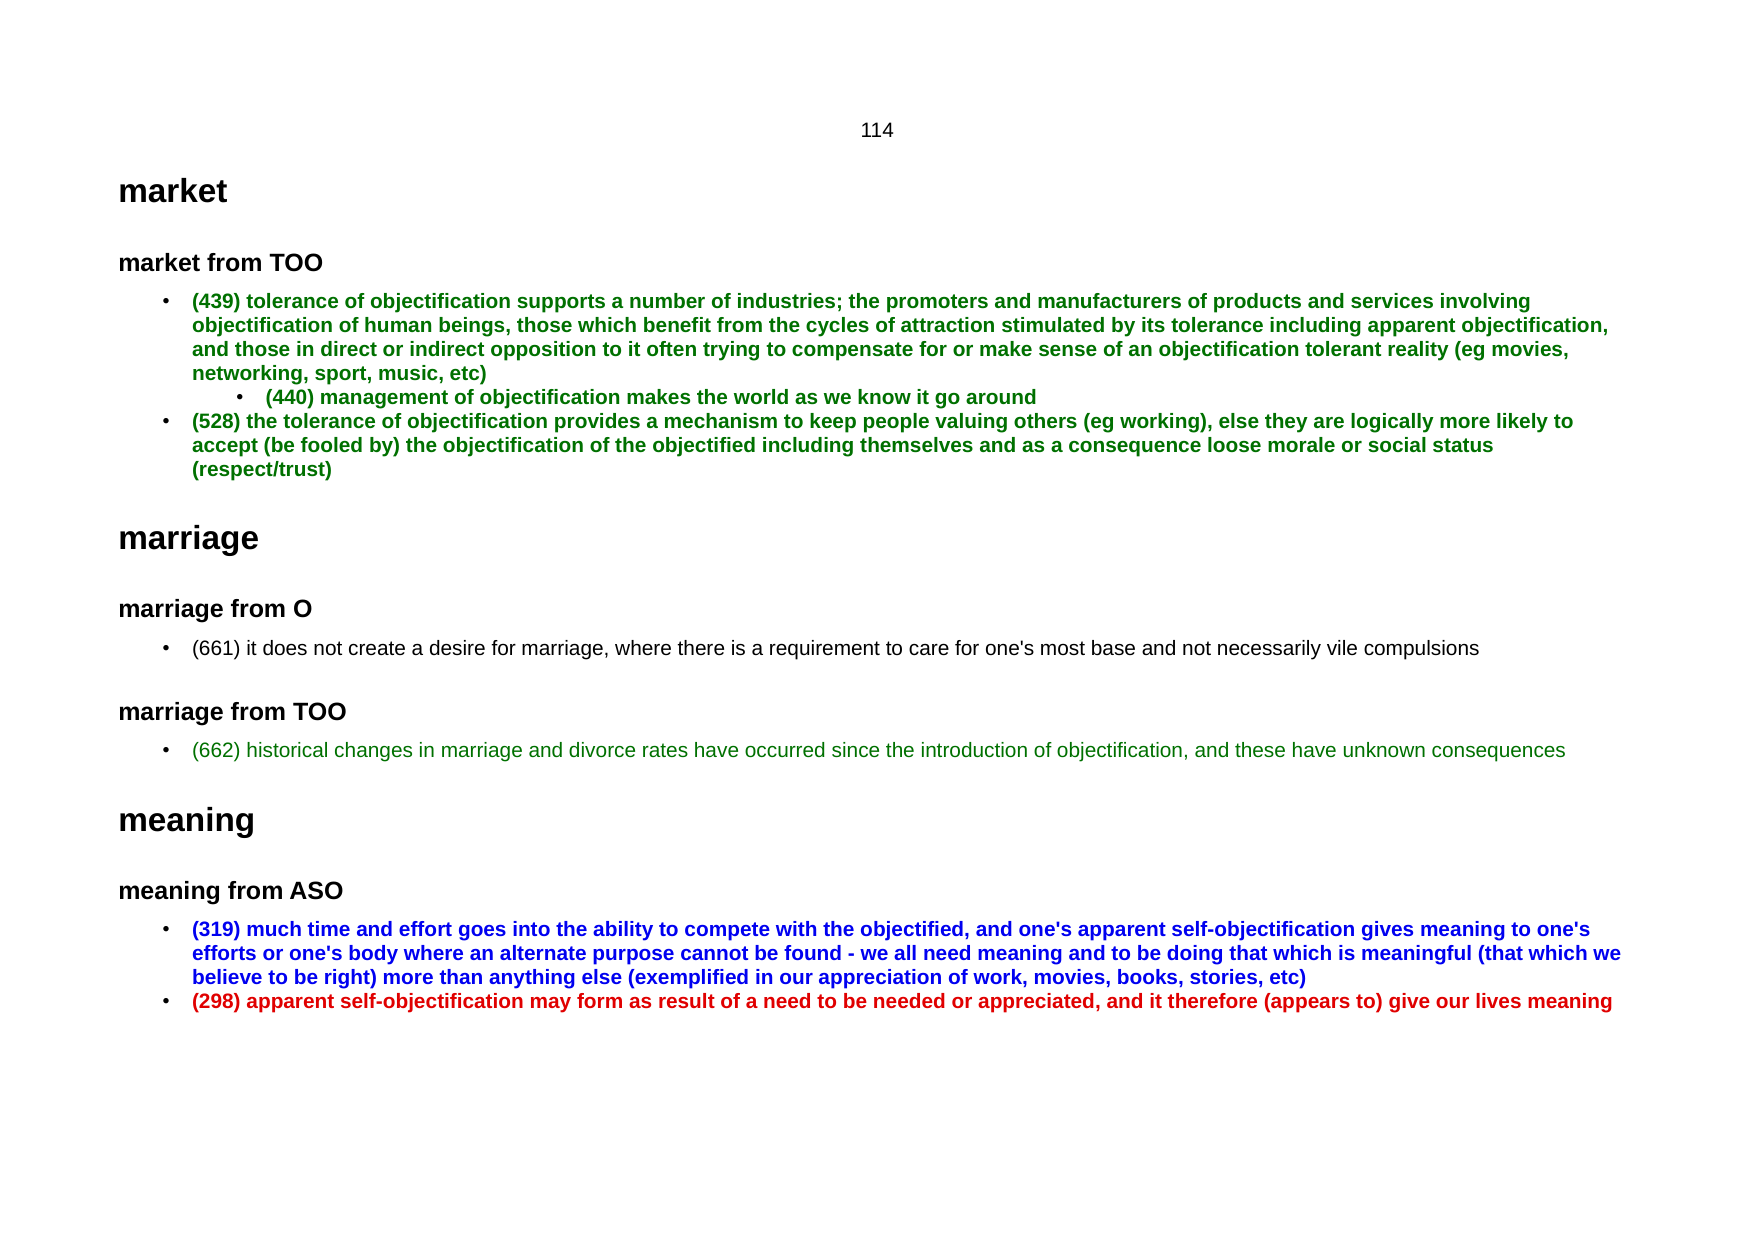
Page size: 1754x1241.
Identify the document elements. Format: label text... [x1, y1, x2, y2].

list (439) tolerance of objectification supports a number of industries; the promoters and manufacturers of products and services involving objectification of human beings, those which benefit from the cycles of attraction stimulated by its tolerance including apparent objectification, and those in direct or indirect opposition to it often trying to compensate for or make sense of an objectification tolerant reality (eg movies, networking, sport, music, etc) [162, 289, 1636, 385]
list (298) apparent self-objectification may form as result of a need to be needed or appreciated, and it therefore (appears to) give our lives meaning [162, 989, 1636, 1013]
subtitle market [118, 172, 1636, 210]
list (528) the tolerance of objectification provides a mechanism to keep people valuing others (eg working), else they are logically more likely to accept (be fooled by) the objectification of the objectified including themselves and as a consequence loose morale or social status (respect/trust) [162, 409, 1636, 481]
list (662) historical changes in marriage and divorce rates have occurred since the introduction of objectification, and these have unknown consequences [162, 738, 1636, 762]
subtitle market from TOO [118, 247, 1636, 276]
list (661) it does not create a desire for marriage, where there is a requirement to care for one's most base and not necessarily vile compulsions [162, 635, 1636, 659]
subtitle marriage from TOO [118, 697, 1636, 726]
subtitle meaning from ASO [118, 876, 1636, 904]
subtitle marriage [118, 518, 1636, 557]
list (319) much time and effort goes into the ability to compete with the objectified, and one's apparent self-objectification gives meaning to one's efforts or one's body where an alternate purpose cannot be found - we all need meaning and to be doing that which is meaningful (that which we believe to be right) more than anything else (exemplified in our appreciation of work, movies, books, stories, etc) [162, 917, 1636, 989]
list (440) management of objectification makes the world as we know it go around [236, 385, 1636, 409]
subtitle marriage from O [118, 594, 1636, 623]
subtitle meaning [118, 800, 1636, 838]
